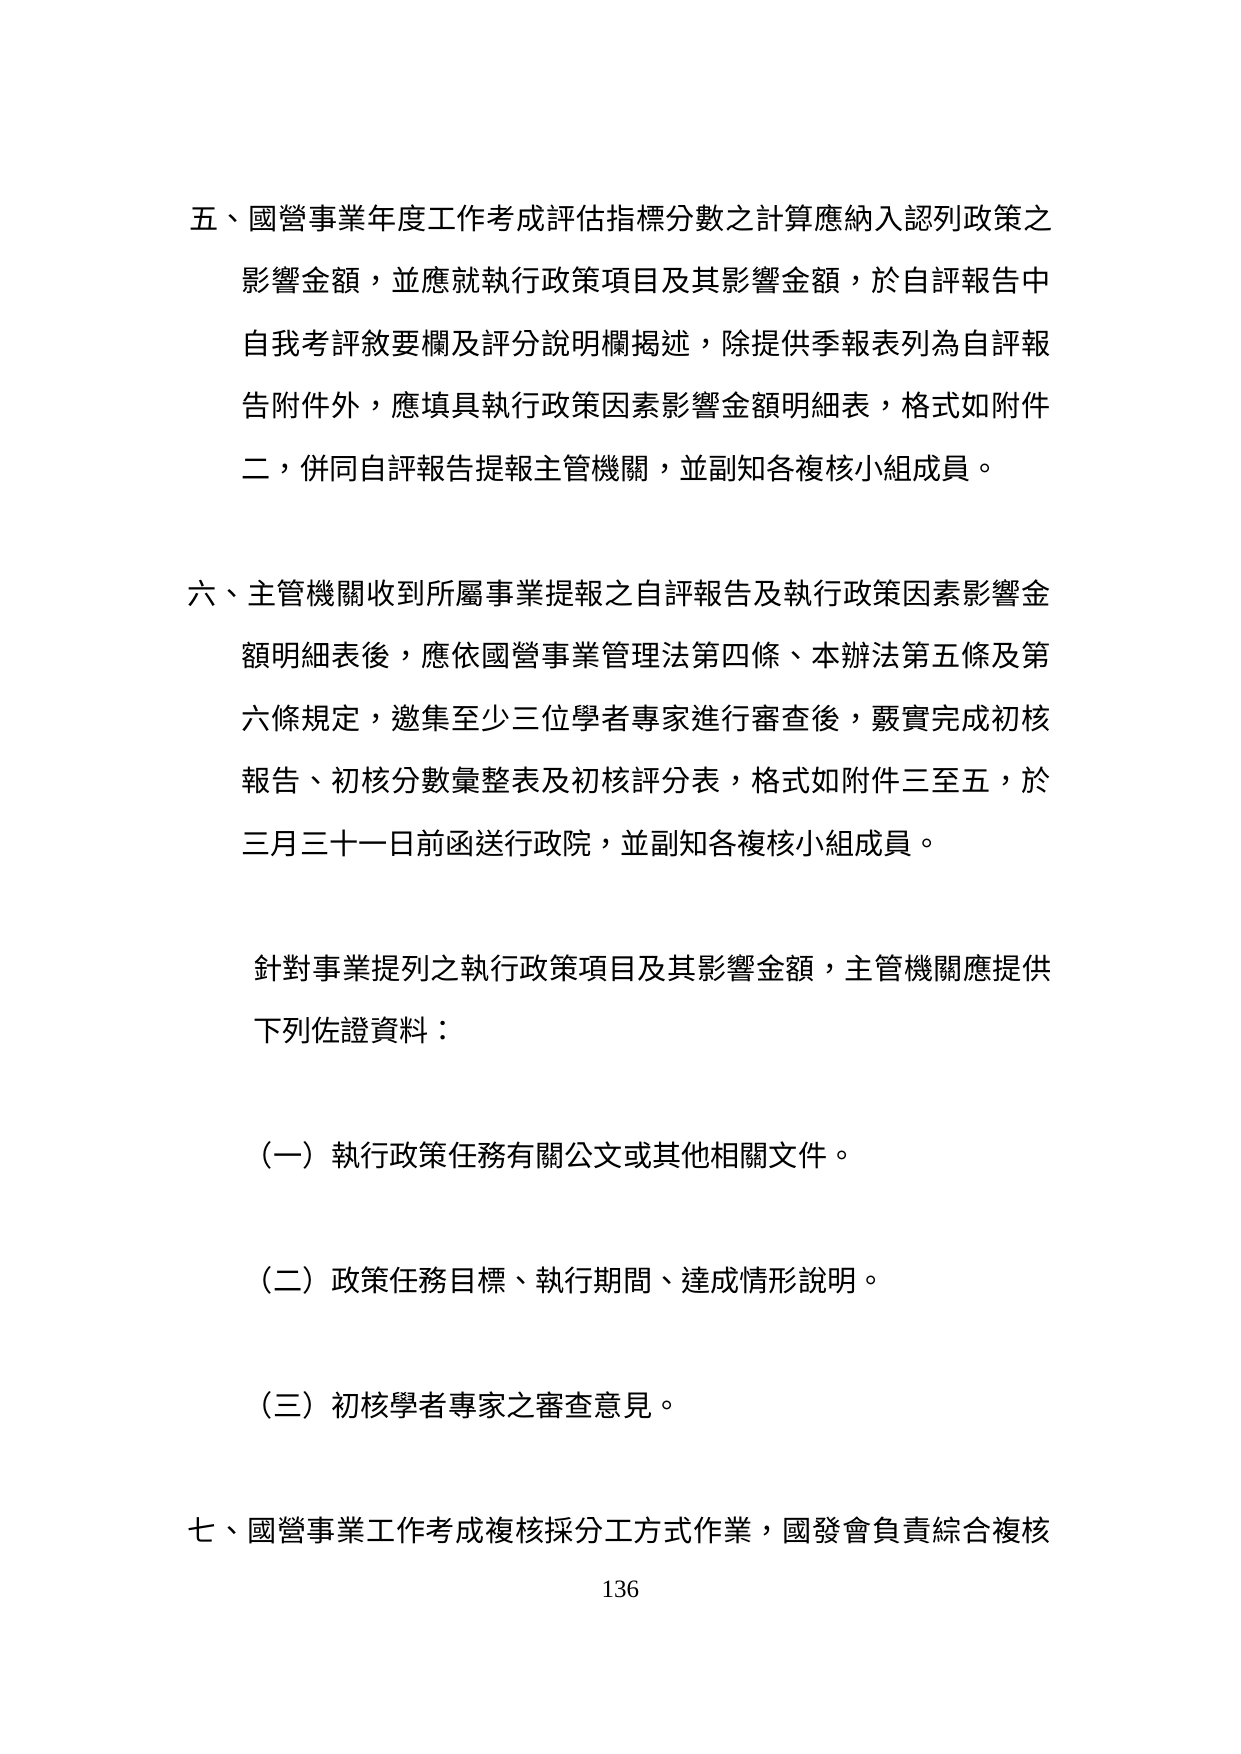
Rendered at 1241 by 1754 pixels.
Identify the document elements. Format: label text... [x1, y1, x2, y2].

text 六、主管機關收到所屬事業提報之自評報告及執行政策因素影響金額明細表後，應依國營事業管理法第四條、本辦法第五條及第六條規定，邀集至少三位學者專家進行審查後，覈實完成初核報告、初核分數彙整表及初核評分表，格式如附件三至五，於三月三十一日前函送行政院，並副知各複核小組成員。 [187, 550, 1053, 862]
text 針對事業提列之執行政策項目及其影響金額，主管機關應提供下列佐證資料： [253, 925, 1053, 1050]
text （一）執行政策任務有關公文或其他相關文件。 [187, 1112, 1053, 1175]
text 七、國營事業工作考成複核採分工方式作業，國發會負責綜合複核 [187, 1487, 1053, 1550]
text 五、國營事業年度工作考成評估指標分數之計算應納入認列政策之影響金額，並應就執行政策項目及其影響金額，於自評報告中自我考評敘要欄及評分說明欄揭述，除提供季報表列為自評報告附件外，應填具執行政策因素影響金額明細表，格式如附件二，併同自評報告提報主管機關，並副知各複核小組成員。 [189, 175, 1053, 487]
text （三）初核學者專家之審查意見。 [244, 1362, 1053, 1425]
text （二）政策任務目標、執行期間、達成情形說明。 [187, 1237, 1053, 1300]
